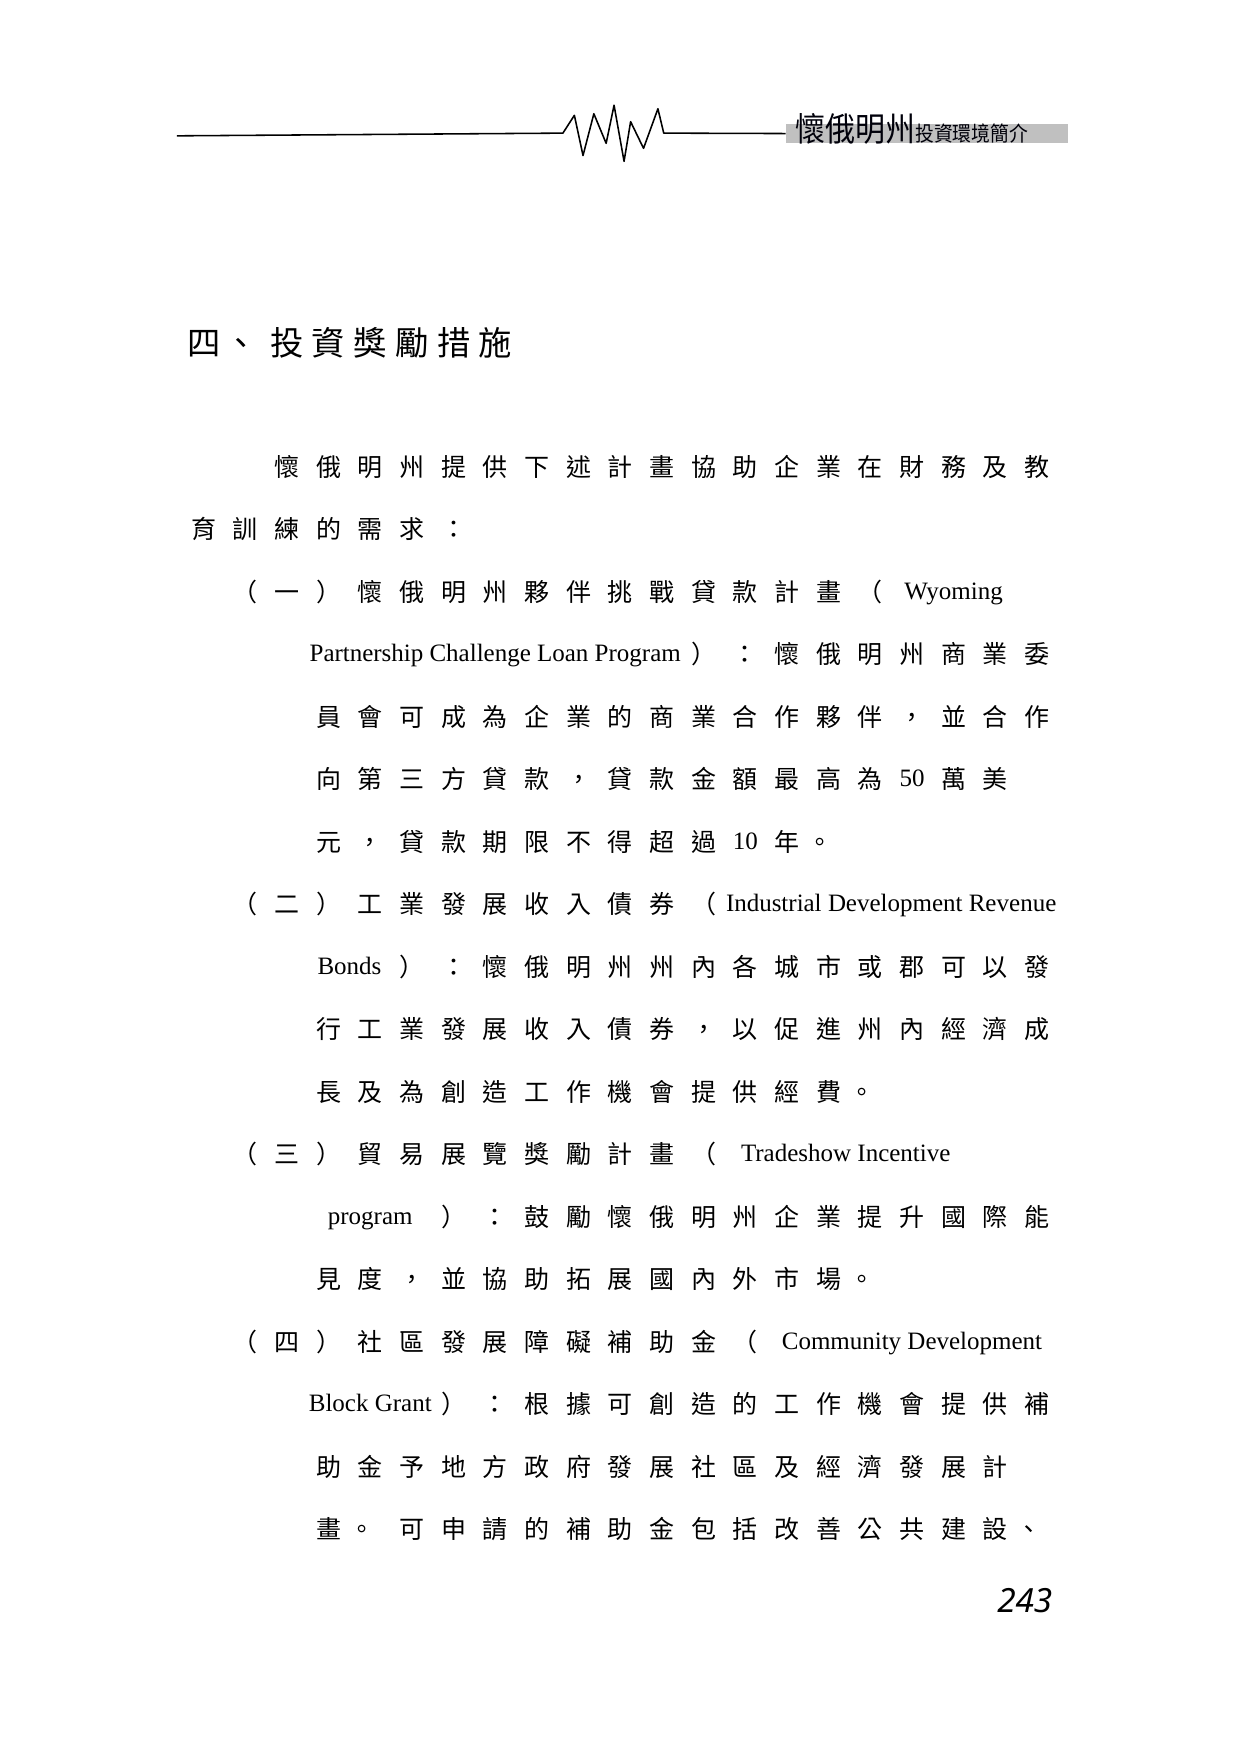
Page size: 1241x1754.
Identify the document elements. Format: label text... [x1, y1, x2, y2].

text 懷俄明州提供下述計畫協助企業在財務及教育訓練的需求： [183, 424, 1058, 549]
text （一）懷俄明州夥伴挑戰貸款計畫（Wyoming Partnership Challenge Loan Program）：懷俄明州商業委員會可成為企業的商業合作夥伴，並合作向第三方貸款，貸款金額最高為50萬美元，貸款期限不得超過10年。 [207, 549, 1058, 861]
text （二）工業發展收入債券（Industrial Development Revenue Bonds）：懷俄明州州內各城市或郡可以發行工業發展收入債券，以促進州內經濟成長及為創造工作機會提供經費。 [207, 861, 1058, 1111]
text 四、投資獎勵措施 [183, 299, 1058, 361]
text （三）貿易展覽獎勵計畫（Tradeshow Incentive program）：鼓勵懷俄明州企業提升國際能見度，並協助拓展國內外市場。 [207, 1111, 1058, 1299]
text （四）社區發展障礙補助金（Community Development Block Grant）：根據可創造的工作機會提供補助金予地方政府發展社區及經濟發展計畫。可申請的補助金包括改善公共建設、 [207, 1299, 1058, 1549]
